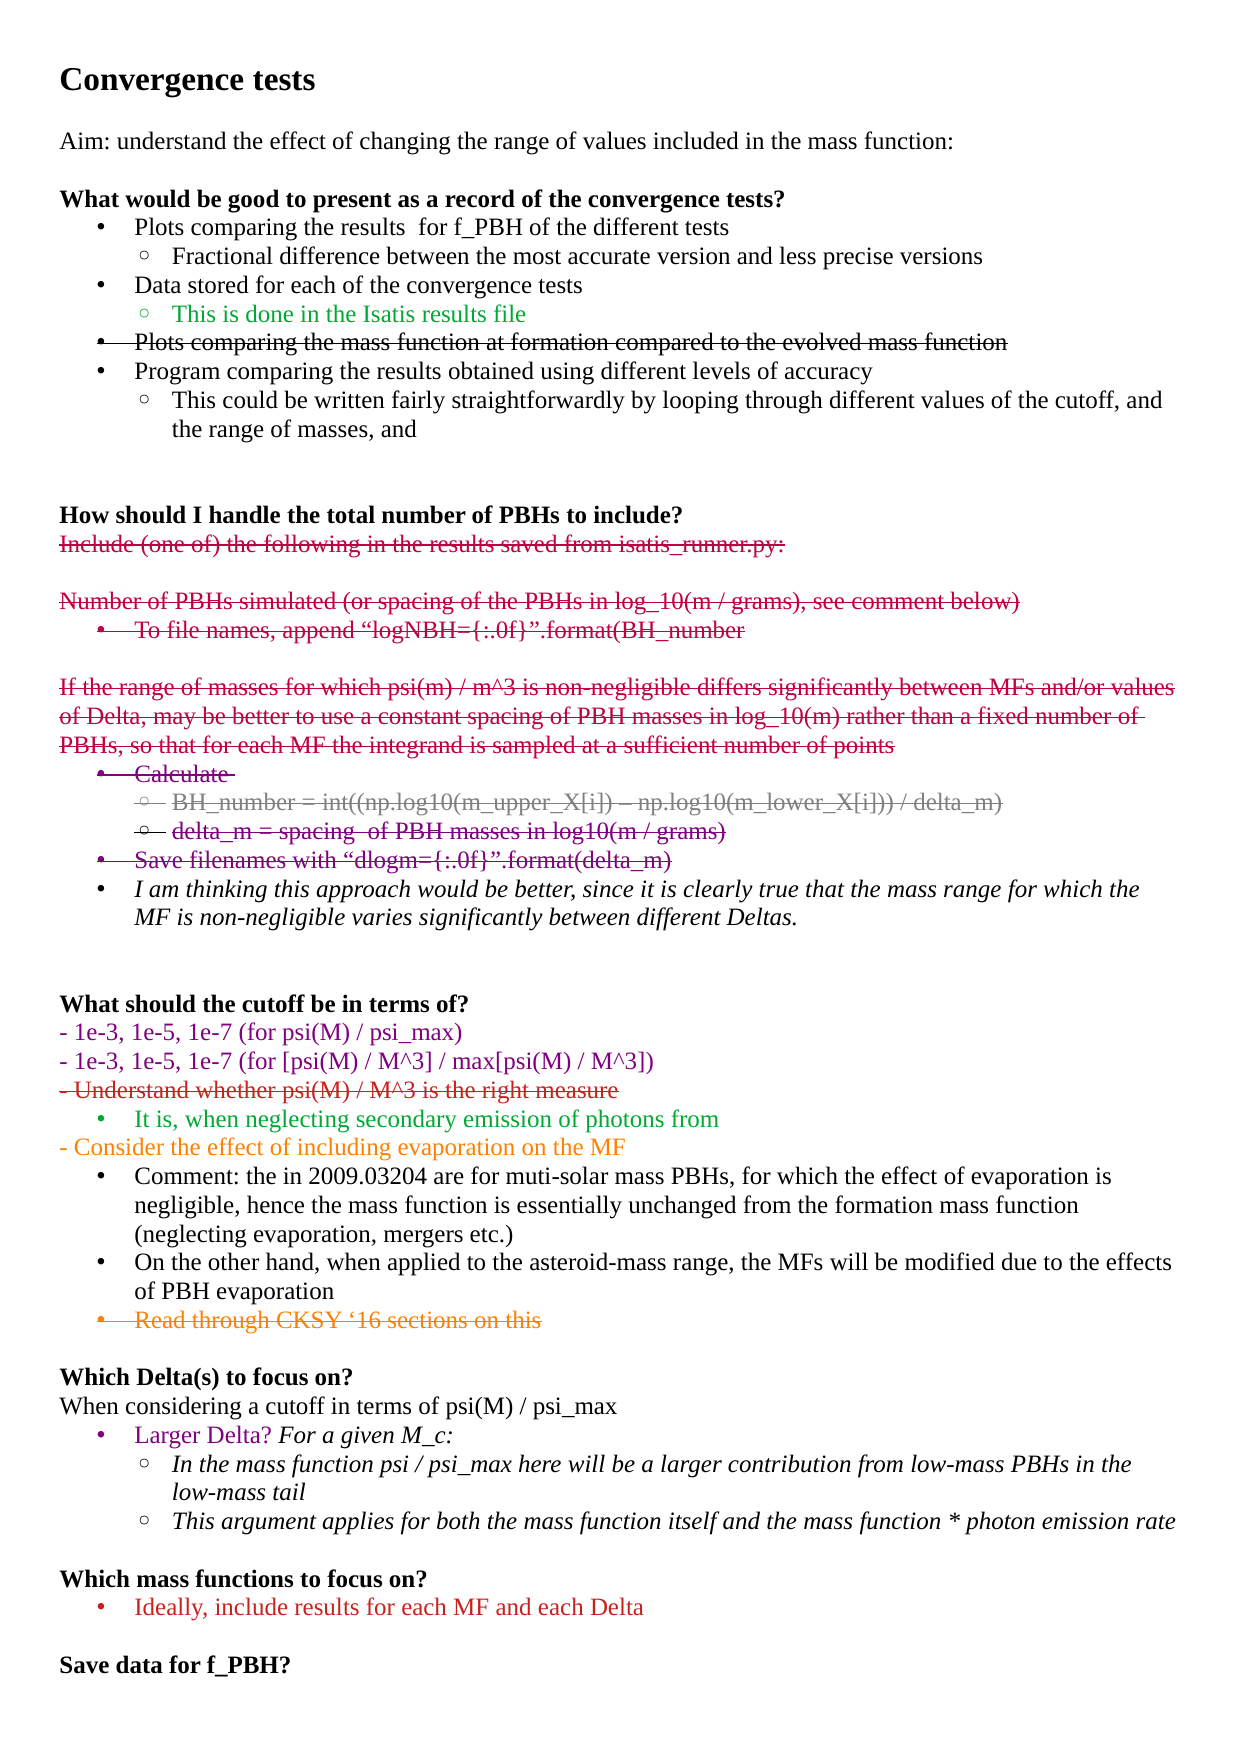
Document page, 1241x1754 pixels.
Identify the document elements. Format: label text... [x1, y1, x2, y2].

list To file names, append “logNBH={:.0f}”.format(BH_number [97, 615, 1181, 644]
text When considering a cutoff in terms of psi(M) / psi_max [59, 1391, 1181, 1420]
text Which Delta(s) to focus on? [59, 1362, 1181, 1391]
list This argument applies for both the mass function itself and the mass function * photon emission rate [134, 1506, 1181, 1535]
text - 1e-3, 1e-5, 1e-7 (for psi(M) / psi_max) [59, 1017, 1181, 1046]
list Read through CKSY ‘16 sections on this [97, 1305, 1181, 1334]
list BH_number = int((np.log10(m_upper_X[i]) – np.log10(m_lower_X[i])) / delta_m) [134, 787, 1181, 816]
list Larger Delta? For a given M_c: [97, 1420, 1181, 1449]
text - Understand whether psi(M) / M^3 is the right measure [59, 1075, 1181, 1104]
list Plots comparing the mass function at formation compared to the evolved mass function [97, 327, 1181, 356]
list I am thinking this approach would be better, since it is clearly true that the mass range for which the MF is non-negligible varies significantly between different Deltas. [97, 874, 1181, 931]
text - 1e-3, 1e-5, 1e-7 (for [psi(M) / M^3] / max[psi(M) / M^3]) [59, 1046, 1181, 1075]
list On the other hand, when applied to the asteroid-mass range, the MFs will be modified due to the effects of PBH evaporation [97, 1247, 1181, 1305]
text How should I handle the total number of PBHs to include? [59, 500, 1181, 529]
list Ideally, include results for each MF and each Delta [97, 1592, 1181, 1621]
list Program comparing the results obtained using different levels of accuracy [97, 356, 1181, 385]
list This could be written fairly straightforwardly by looping through different values of the cutoff, and the range of masses, and [134, 385, 1181, 442]
text Include (one of) the following in the results saved from isatis_runner.py: [59, 529, 1181, 557]
text Number of PBHs simulated (or spacing of the PBHs in log_10(m / grams), see comment below) [59, 586, 1181, 615]
text Which mass functions to focus on? [59, 1564, 1181, 1592]
text Aim: understand the effect of changing the range of values included in the mass function: [59, 126, 1181, 155]
text - Consider the effect of including evaporation on the MF [59, 1132, 1181, 1161]
list Plots comparing the results for f_PBH of the different tests [97, 212, 1181, 241]
list delta_m = spacing of PBH masses in log10(m / grams) [134, 816, 1181, 845]
list Data stored for each of the convergence tests [97, 270, 1181, 299]
text What would be good to present as a record of the convergence tests? [59, 184, 1181, 212]
list Comment: the in 2009.03204 are for muti-solar mass PBHs, for which the effect of evaporation is negligible, hence the mass function is essentially unchanged from the formation mass function (neglecting evaporation, mergers etc.) [97, 1161, 1181, 1247]
list It is, when neglecting secondary emission of photons from [97, 1104, 1181, 1132]
list Save filenames with “dlogm={:.0f}”.format(delta_m) [97, 845, 1181, 874]
list This is done in the Isatis results file [134, 299, 1181, 327]
list Fractional difference between the most accurate version and less precise versions [134, 241, 1181, 270]
text If the range of masses for which psi(m) / m^3 is non-negligible differs significantly between MFs and/or values of Delta, may be better to use a constant spacing of PBH masses in log_10(m) rather than a fixed number of PBHs, so that for each MF the integrand is sampled at a sufficient number of points [59, 672, 1181, 759]
text Save data for f_PBH? [59, 1650, 1181, 1679]
list In the mass function psi / psi_max here will be a larger contribution from low-mass PBHs in the low-mass tail [134, 1449, 1181, 1506]
text Convergence tests [59, 59, 1181, 97]
list Calculate [97, 759, 1181, 787]
text What should the cutoff be in terms of? [59, 989, 1181, 1017]
